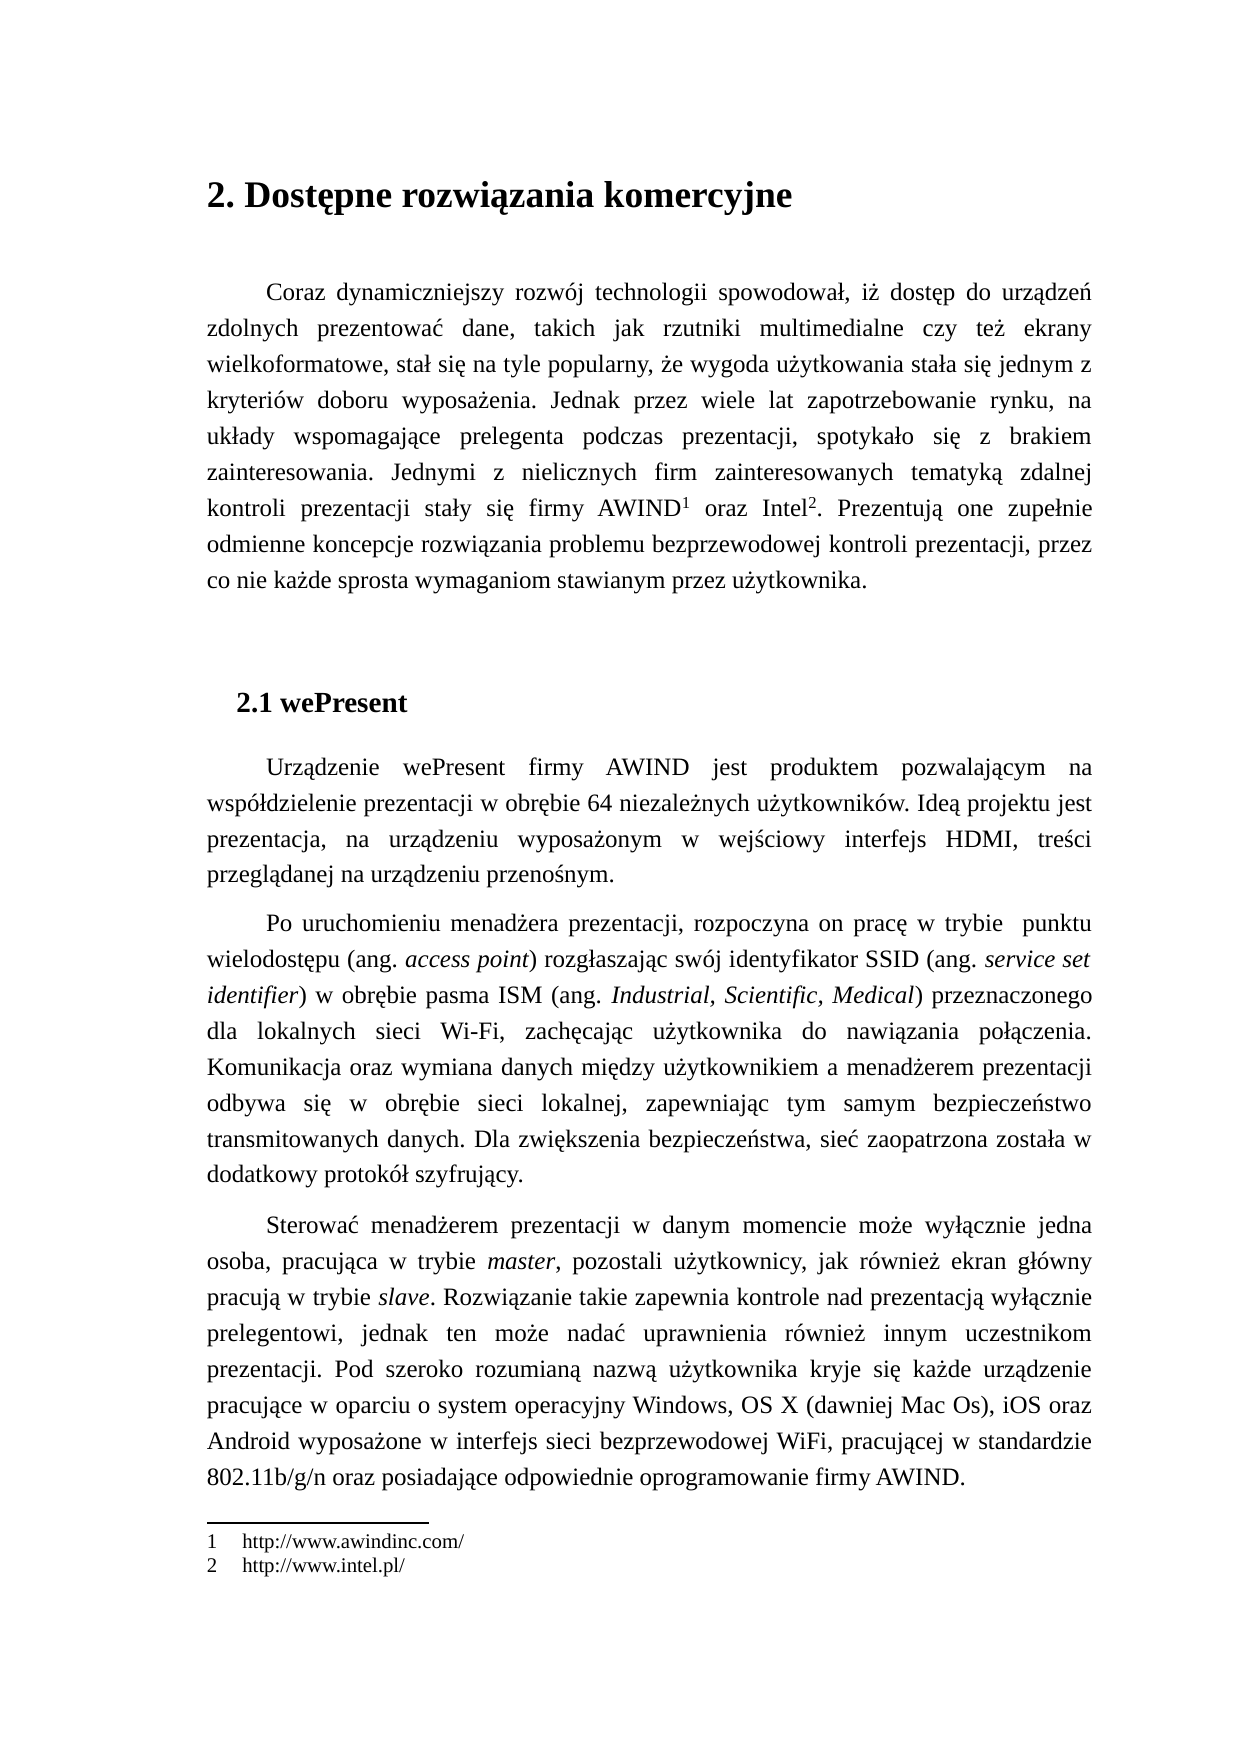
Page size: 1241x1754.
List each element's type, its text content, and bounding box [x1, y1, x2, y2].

text http://www.awindinc.com/ [207, 1529, 1093, 1553]
text Urządzenie wePresent firmy AWIND jest produktem pozwalającym na współdzielenie prezentacji w obrębie 64 niezależnych użytkowników. Ideą projektu jest prezentacja, na urządzeniu wyposażonym w wejściowy interfejs HDMI, treści przeglądanej na urządzeniu przenośnym. [207, 752, 1093, 888]
text Sterować menadżerem prezentacji w danym momencie może wyłącznie jedna osoba, pracująca w trybie master, pozostali użytkownicy, jak również ekran główny pracują w trybie slave. Rozwiązanie takie zapewnia kontrole nad prezentacją wyłącznie prelegentowi, jednak ten może nadać uprawnienia również innym uczestnikom prezentacji. Pod szeroko rozumianą nazwą użytkownika kryje się każde urządzenie pracujące w oparciu o system operacyjny Windows, OS X (dawniej Mac Os), iOS oraz Android wyposażone w interfejs sieci bezprzewodowej WiFi, pracującej w standardzie 802.11b/g/n oraz posiadające odpowiednie oprogramowanie firmy AWIND. [207, 1210, 1093, 1490]
subtitle 2. Dostępne rozwiązania komercyjne [207, 173, 1093, 216]
subtitle 2.1 wePresent [207, 685, 1093, 718]
text Po uruchomieniu menadżera prezentacji, rozpoczyna on pracę w trybie punktu wielodostępu (ang. access point) rozgłaszając swój identyfikator SSID (ang. service set identifier) w obrębie pasma ISM (ang. Industrial, Scientific, Medical) przeznaczonego dla lokalnych sieci Wi-Fi, zachęcając użytkownika do nawiązania połączenia. Komunikacja oraz wymiana danych między użytkownikiem a menadżerem prezentacji odbywa się w obrębie sieci lokalnej, zapewniając tym samym bezpieczeństwo transmitowanych danych. Dla zwiększenia bezpieczeństwa, sieć zaopatrzona została w dodatkowy protokół szyfrujący. [207, 908, 1093, 1188]
text http://www.intel.pl/ [207, 1553, 1093, 1577]
text Coraz dynamiczniejszy rozwój technologii spowodował, iż dostęp do urządzeń zdolnych prezentować dane, takich jak rzutniki multimedialne czy też ekrany wielkoformatowe, stał się na tyle popularny, że wygoda użytkowania stała się jednym z kryteriów doboru wyposażenia. Jednak przez wiele lat zapotrzebowanie rynku, na układy wspomagające prelegenta podczas prezentacji, spotykało się z brakiem zainteresowania. Jednymi z nielicznych firm zainteresowanych tematyką zdalnej kontroli prezentacji stały się firmy AWIND oraz Intel. Prezentują one zupełnie odmienne koncepcje rozwiązania problemu bezprzewodowej kontroli prezentacji, przez co nie każde sprosta wymaganiom stawianym przez użytkownika. [207, 277, 1093, 593]
